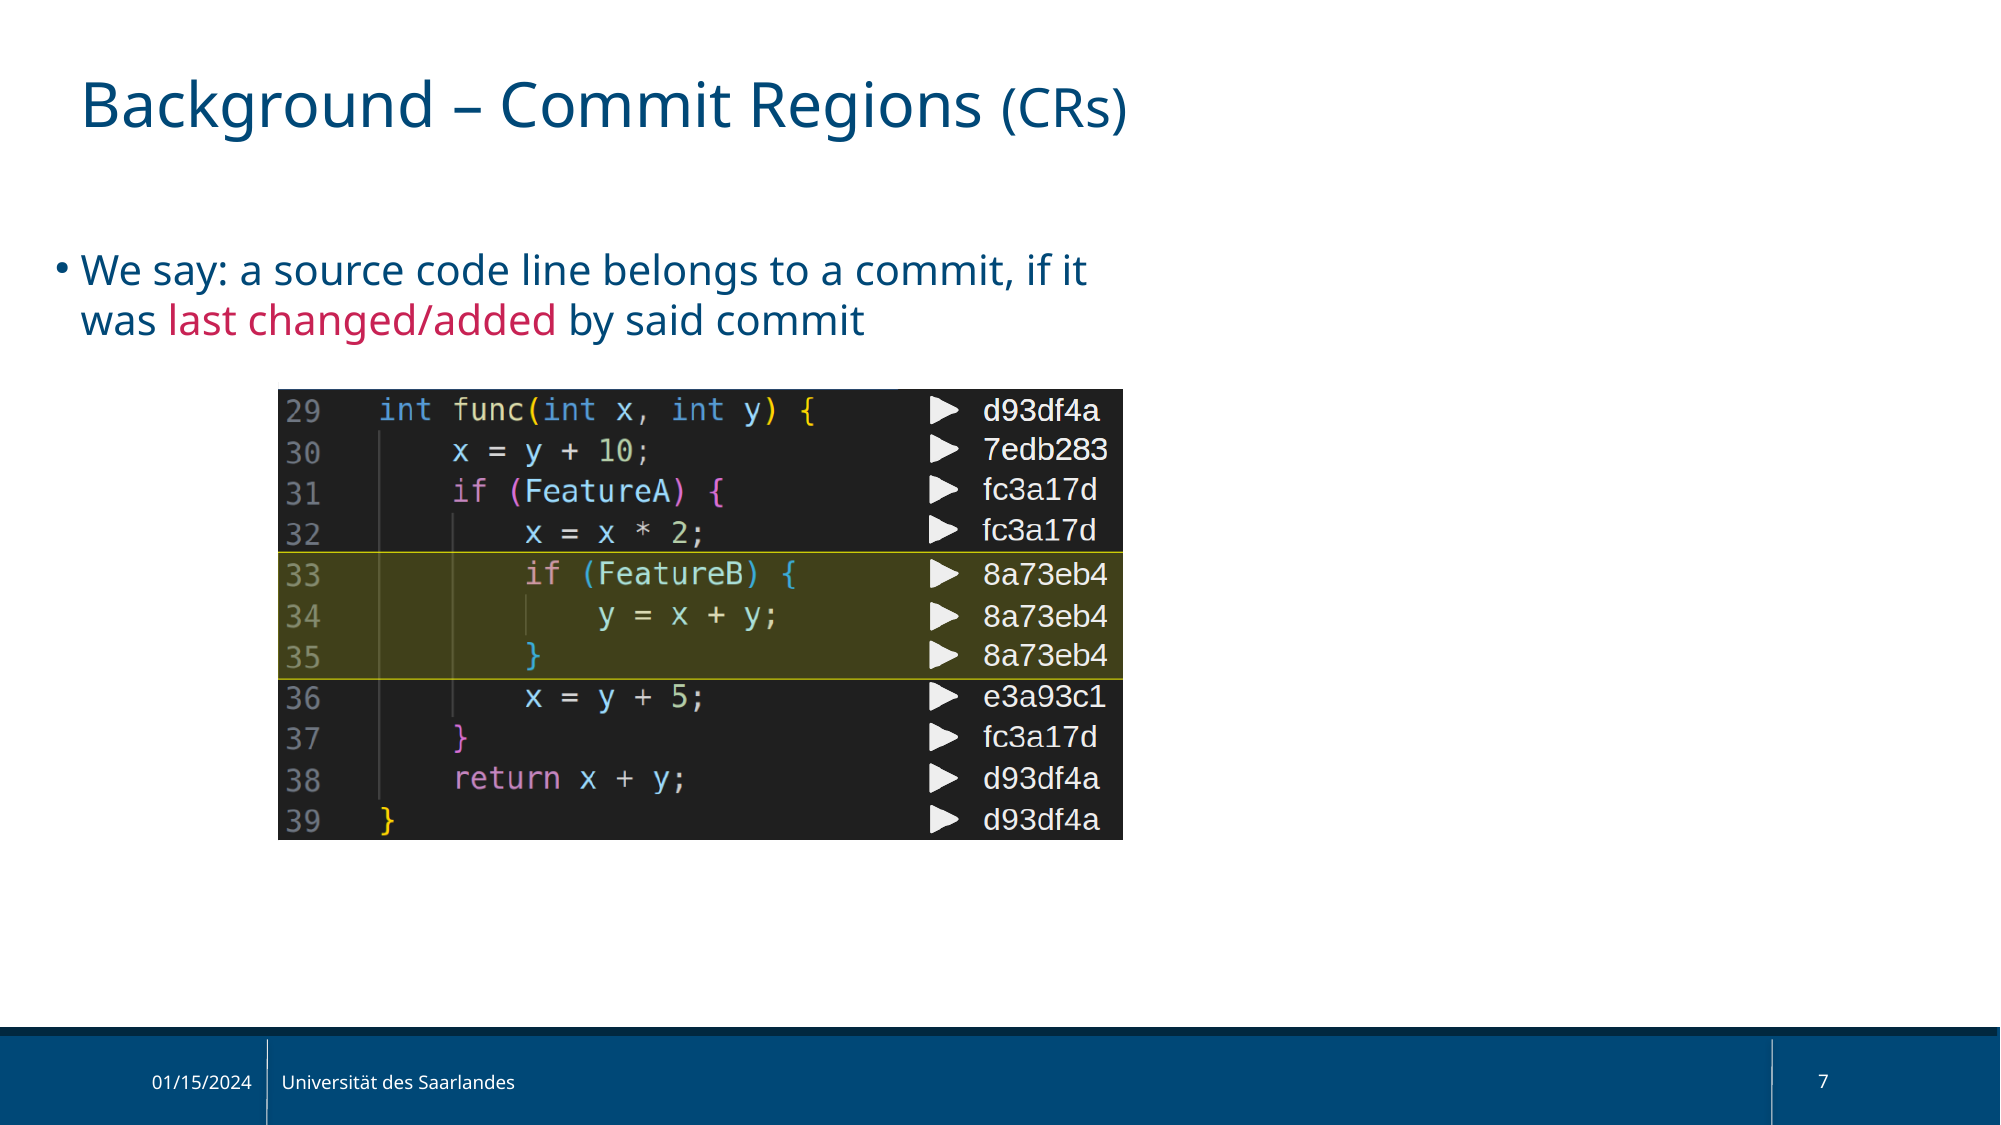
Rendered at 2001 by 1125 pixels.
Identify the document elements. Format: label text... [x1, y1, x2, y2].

list Background – Commit Regions (CRs) [65, 57, 810, 170]
text_box 01/15/2024 [65, 1053, 266, 1113]
picture [278, 382, 1123, 841]
text_box [1803, 1052, 2000, 1113]
list We say: a source code line belongs to a commit, if it was last changed/added by said commit [55, 236, 1241, 1033]
list [65, 57, 775, 111]
list 01/15/2024 [810, 57, 1521, 170]
text_box Universität des Saarlandes [266, 1052, 1741, 1113]
